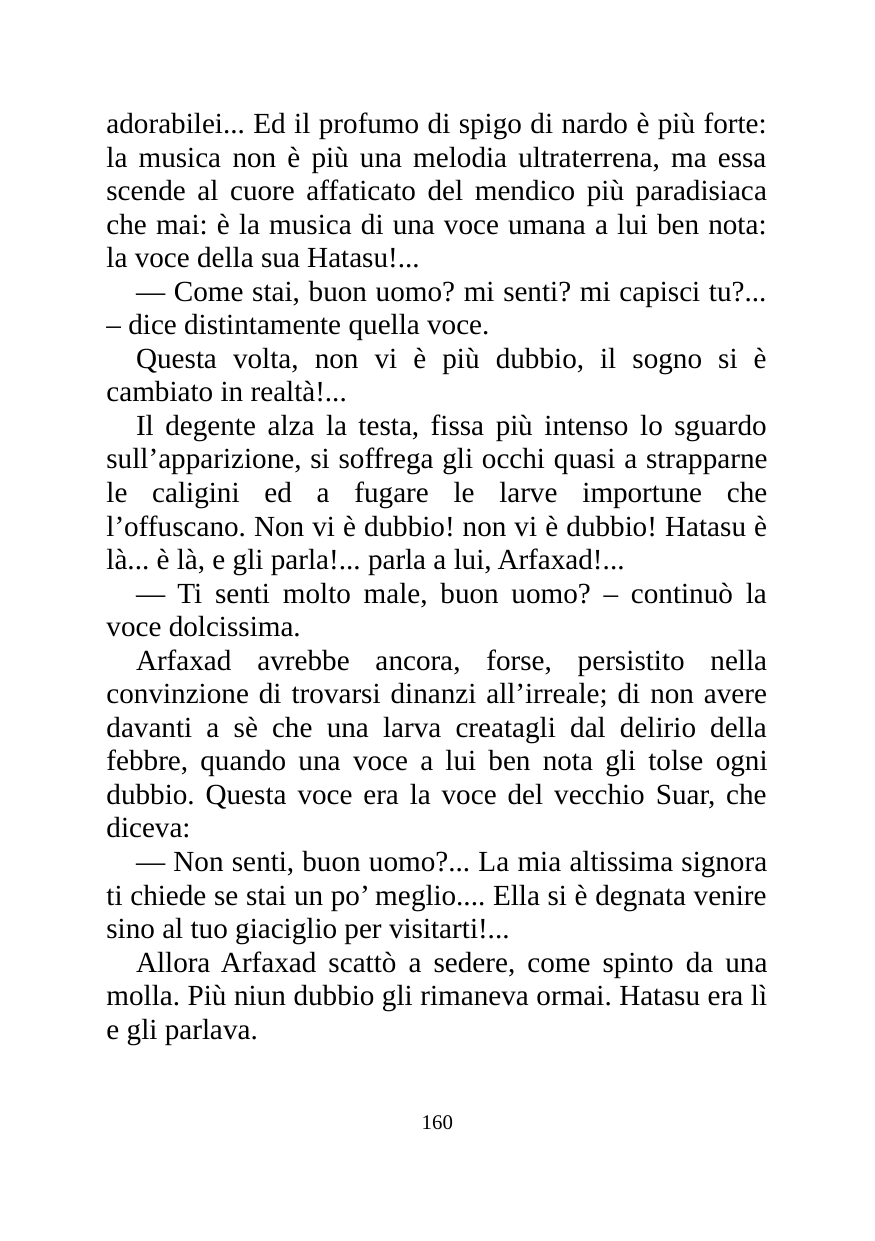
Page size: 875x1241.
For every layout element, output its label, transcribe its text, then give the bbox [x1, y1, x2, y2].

text — Ti senti molto male, buon uomo? – continuò la voce dolcissima. [106, 576, 768, 643]
text — Come stai, buon uomo? mi senti? mi capisci tu?... – dice distintamente quella voce. [106, 274, 768, 341]
text — Non senti, buon uomo?... La mia altissima signora ti chiede se stai un po’ meglio.... Ella si è degnata venire sino al tuo giaciglio per visitarti!... [106, 844, 768, 945]
text Arfaxad avrebbe ancora, forse, persistito nella convinzione di trovarsi dinanzi all’irreale; di non avere davanti a sè che una larva creatagli dal delirio della febbre, quando una voce a lui ben nota gli tolse ogni dubbio. Questa voce era la voce del vecchio Suar, che diceva: [106, 643, 768, 844]
text Il degente alza la testa, fissa più intenso lo sguardo sull’apparizione, si soffrega gli occhi quasi a strapparne le caligini ed a fugare le larve importune che l’offuscano. Non vi è dubbio! non vi è dubbio! Hatasu è là... è là, e gli parla!... parla a lui, Arfaxad!... [106, 408, 768, 576]
text Questa volta, non vi è più dubbio, il sogno si è cambiato in realtà!... [106, 341, 768, 408]
text adorabilei... Ed il profumo di spigo di nardo è più forte: la musica non è più una melodia ultraterrena, ma essa scende al cuore affaticato del mendico più paradisiaca che mai: è la musica di una voce umana a lui ben nota: la voce della sua Hatasu!... [106, 106, 768, 274]
text Allora Arfaxad scattò a sedere, come spinto da una molla. Più niun dubbio gli rimaneva ormai. Hatasu era lì e gli parlava. [106, 945, 768, 1045]
